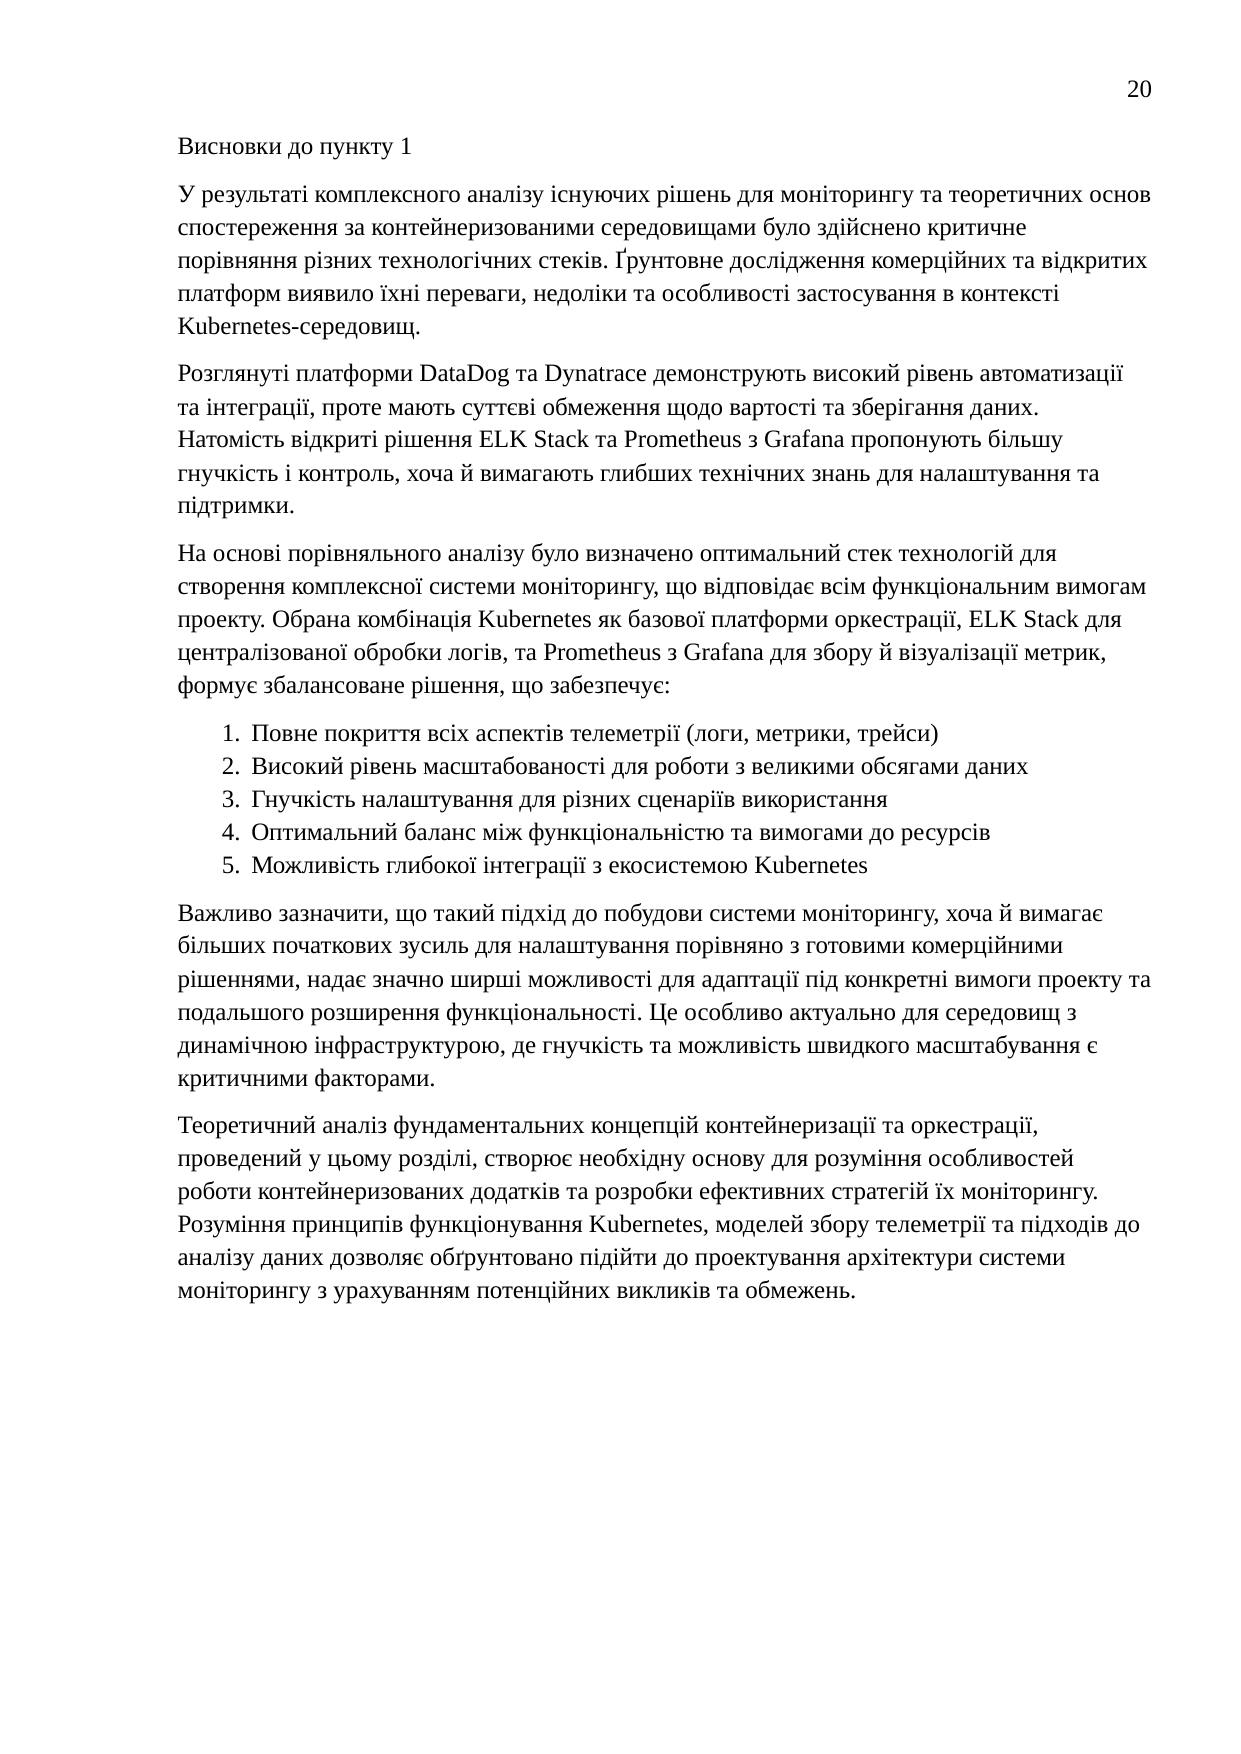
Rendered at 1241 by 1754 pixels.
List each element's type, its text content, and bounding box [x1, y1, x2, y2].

list Оптимальний баланс між функціональністю та вимогами до ресурсів [222, 817, 1152, 846]
text Розглянуті платформи DataDog та Dynatrace демонструють високий рівень автоматизації та інтеграції, проте мають суттєві обмеження щодо вартості та зберігання даних. Натомість відкриті рішення ELK Stack та Prometheus з Grafana пропонують більшу гнучкість і контроль, хоча й вимагають глибших технічних знань для налаштування та підтримки. [177, 358, 1152, 519]
list Можливість глибокої інтеграції з екосистемою Kubernetes [222, 850, 1152, 879]
list Повне покриття всіх аспектів телеметрії (логи, метрики, трейси) [222, 718, 1152, 747]
text Важливо зазначити, що такий підхід до побудови системи моніторингу, хоча й вимагає більших початкових зусиль для налаштування порівняно з готовими комерційними рішеннями, надає значно ширші можливості для адаптації під конкретні вимоги проекту та подальшого розширення функціональності. Це особливо актуально для середовищ з динамічною інфраструктурою, де гнучкість та можливість швидкого масштабування є критичними факторами. [177, 898, 1152, 1091]
text У результаті комплексного аналізу існуючих рішень для моніторингу та теоретичних основ спостереження за контейнеризованими середовищами було здійснено критичне порівняння різних технологічних стеків. Ґрунтовне дослідження комерційних та відкритих платформ виявило їхні переваги, недоліки та особливості застосування в контексті Kubernetes-середовищ. [177, 179, 1152, 340]
text Теоретичний аналіз фундаментальних концепцій контейнеризації та оркестрації, проведений у цьому розділі, створює необхідну основу для розуміння особливостей роботи контейнеризованих додатків та розробки ефективних стратегій їх моніторингу. Розуміння принципів функціонування Kubernetes, моделей збору телеметрії та підходів до аналізу даних дозволяє обґрунтовано підійти до проектування архітектури системи моніторингу з урахуванням потенційних викликів та обмежень. [177, 1110, 1152, 1304]
text Висновки до пункту 1 [177, 131, 1152, 160]
list Гнучкість налаштування для різних сценаріїв використання [222, 784, 1152, 813]
list Високий рівень масштабованості для роботи з великими обсягами даних [222, 751, 1152, 780]
text На основі порівняльного аналізу було визначено оптимальний стек технологій для створення комплексної системи моніторингу, що відповідає всім функціональним вимогам проекту. Обрана комбінація Kubernetes як базової платформи оркестрації, ELK Stack для централізованої обробки логів, та Prometheus з Grafana для збору й візуалізації метрик, формує збалансоване рішення, що забезпечує: [177, 538, 1152, 699]
